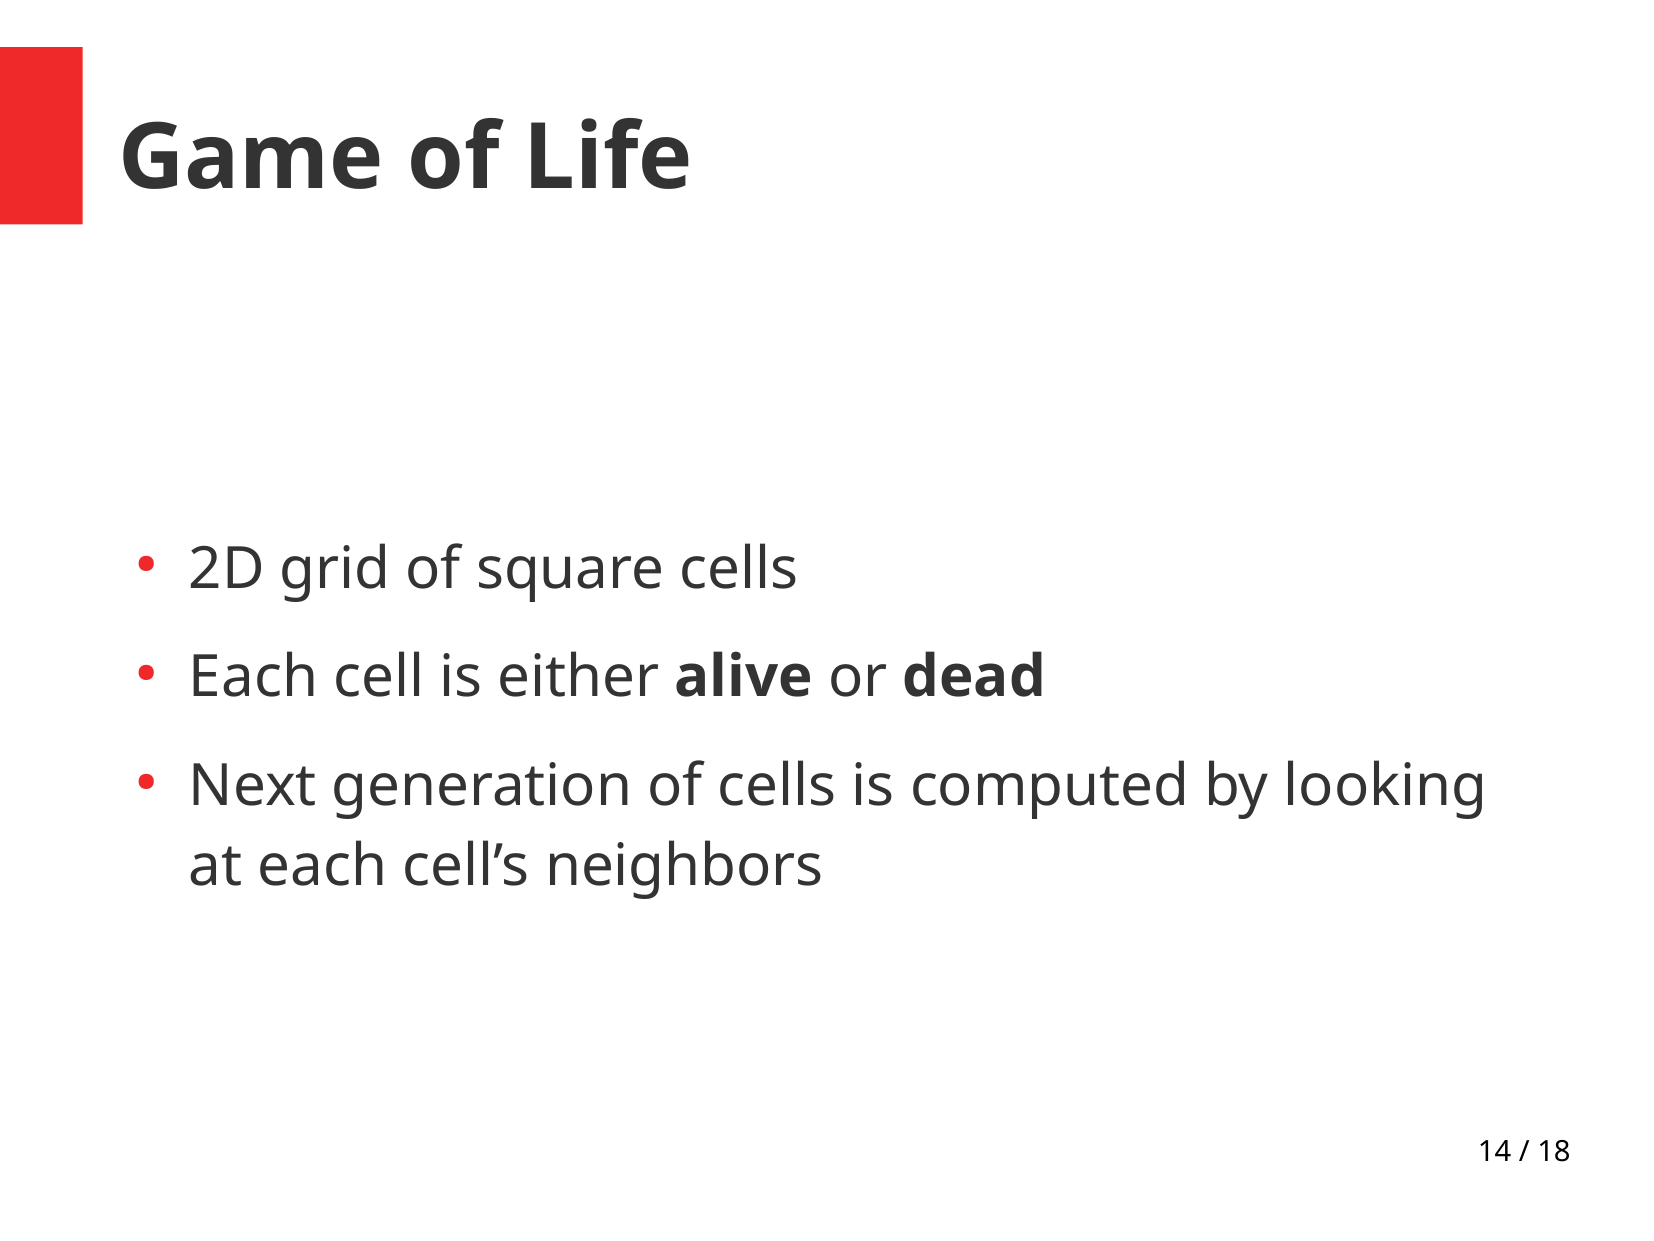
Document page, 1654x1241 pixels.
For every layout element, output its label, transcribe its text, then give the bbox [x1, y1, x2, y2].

list 2D grid of square cells Each cell is either alive or dead Next generation of cells is computed by looking at each cell’s neighbors [118, 354, 1536, 1074]
title Game of Life [118, 49, 1571, 257]
